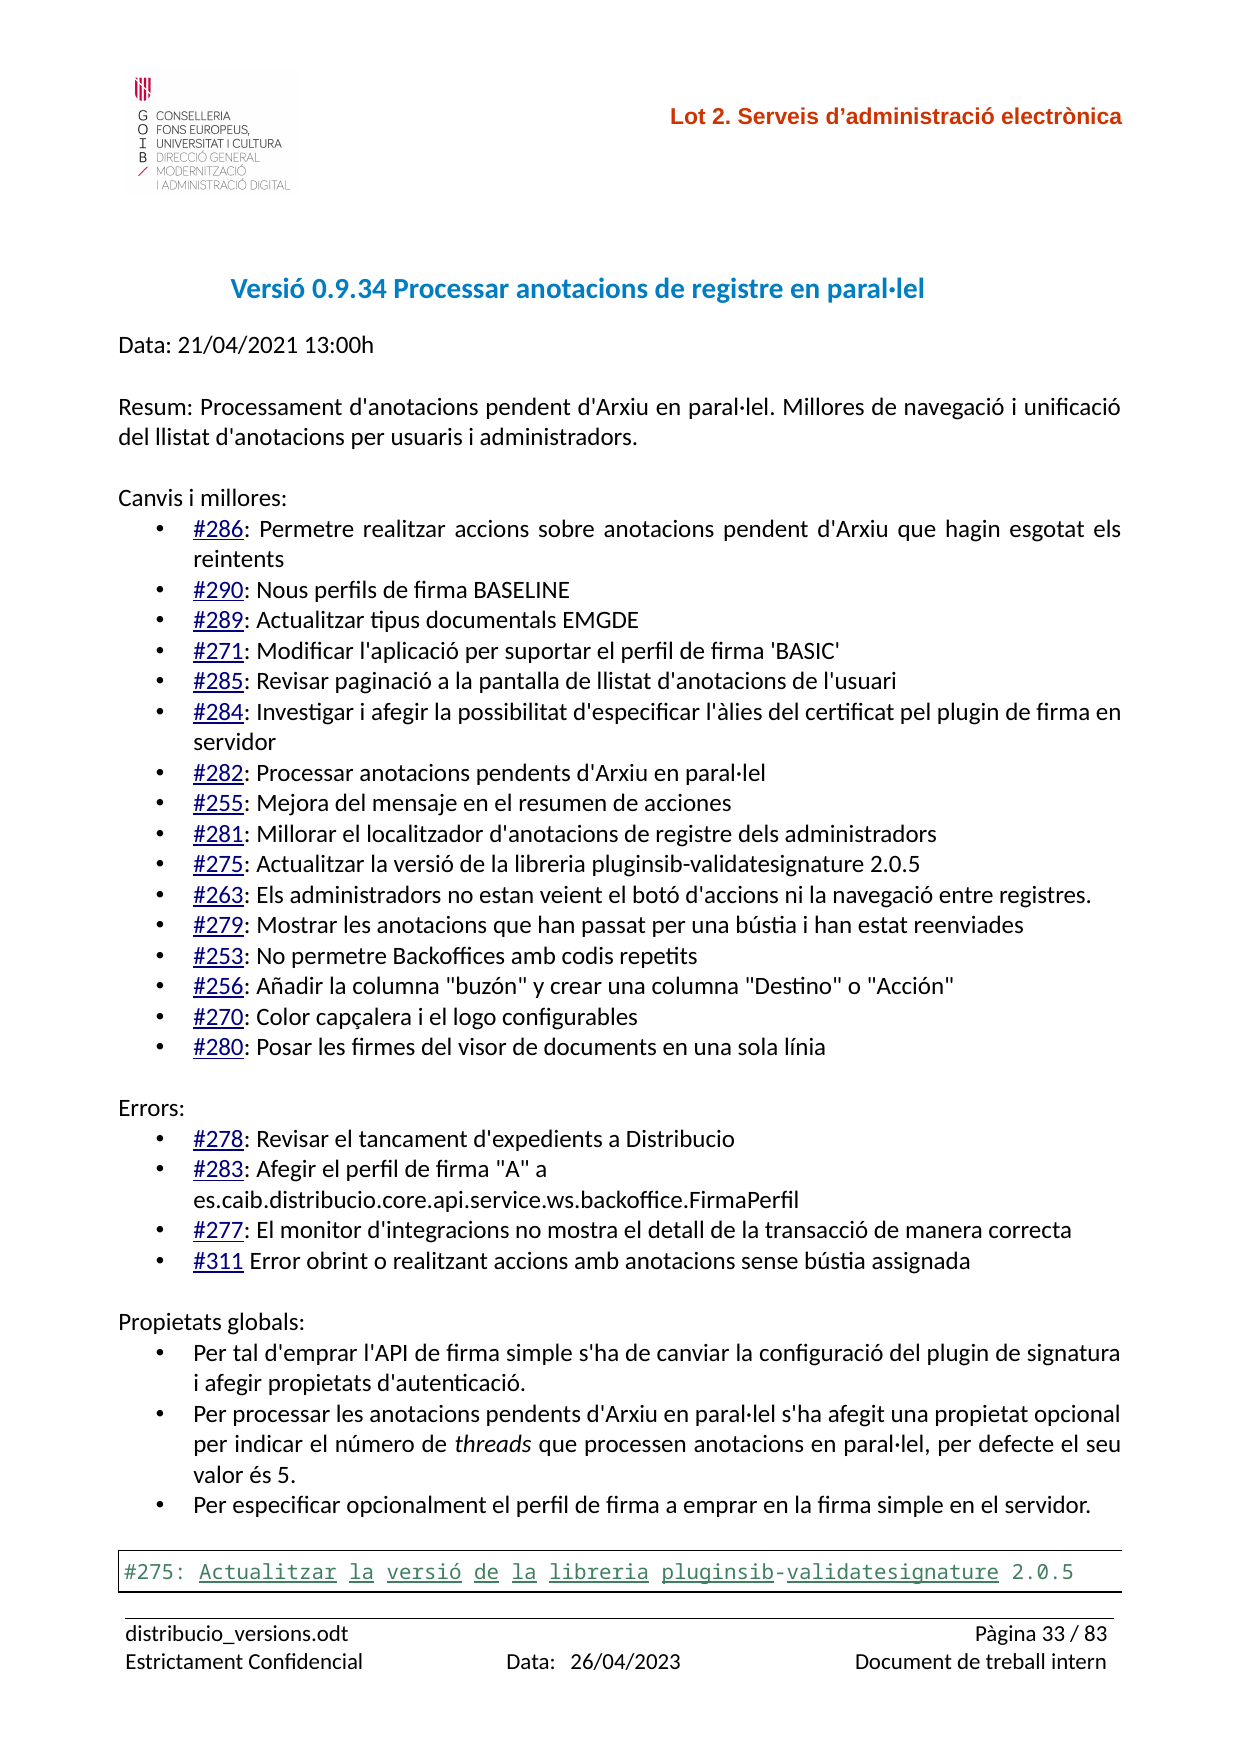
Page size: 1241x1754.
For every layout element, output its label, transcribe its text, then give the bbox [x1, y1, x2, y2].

list #263: Els administradors no estan veient el botó d'accions ni la navegació entre registres. [156, 879, 1122, 909]
text Resum: Processament d'anotacions pendent d'Arxiu en paral·lel. Millores de navegació i unificació del llistat d'anotacions per usuaris i administradors. [118, 391, 1122, 452]
list #289: Actualitzar tipus documentals EMGDE [156, 604, 1122, 635]
list #279: Mostrar les anotacions que han passat per una bústia i han estat reenviades [156, 909, 1122, 940]
list Per especificar opcionalment el perfil de firma a emprar en la firma simple en el servidor. [156, 1489, 1122, 1520]
text Errors: [118, 1093, 1122, 1123]
list #281: Millorar el localitzador d'anotacions de registre dels administradors [156, 818, 1122, 848]
text Data: 21/04/2021 13:00h [118, 329, 1122, 360]
text Propietats globals: [118, 1306, 1122, 1337]
list #282: Processar anotacions pendents d'Arxiu en paral·lel [156, 757, 1122, 787]
list #277: El monitor d'integracions no mostra el detall de la transacció de manera correcta [156, 1215, 1122, 1245]
list #286: Permetre realitzar accions sobre anotacions pendent d'Arxiu que hagin esgotat els reintents [156, 513, 1122, 574]
list #283: Afegir el perfil de firma "A" a es.caib.distribucio.core.api.service.ws.backoffice.FirmaPerfil [156, 1154, 1122, 1215]
text Canvis i millores: [118, 482, 1122, 513]
list #275: Actualitzar la versió de la libreria pluginsib-validatesignature 2.0.5 [156, 848, 1122, 879]
table_header #275: Actualitzar la versió de la libreria pluginsib-validatesignature 2.0.5 [119, 1551, 1122, 1591]
list #270: Color capçalera i el logo configurables [156, 1001, 1122, 1032]
list #256: Añadir la columna "buzón" y crear una columna "Destino" o "Acción" [156, 971, 1122, 1001]
list #253: No permetre Backoffices amb codis repetits [156, 940, 1122, 971]
list #290: Nous perfils de firma BASELINE [156, 574, 1122, 604]
list #278: Revisar el tancament d'expedients a Distribucio [156, 1123, 1122, 1154]
list Per processar les anotacions pendents d'Arxiu en paral·lel s'ha afegit una propietat opcional per indicar el número de threads que processen anotacions en paral·lel, per defecte el seu valor és 5. [156, 1398, 1122, 1489]
list Per tal d'emprar l'API de firma simple s'ha de canviar la configuració del plugin de signatura i afegir propietats d'autenticació. [156, 1337, 1122, 1398]
list #285: Revisar paginació a la pantalla de llistat d'anotacions de l'usuari [156, 665, 1122, 696]
list #284: Investigar i afegir la possibilitat d'especificar l'àlies del certificat pel plugin de firma en servidor [156, 696, 1122, 757]
list #271: Modificar l'aplicació per suportar el perfil de firma 'BASIC' [156, 635, 1122, 665]
list #311 Error obrint o realitzant accions amb anotacions sense bústia assignada [156, 1245, 1122, 1276]
list #280: Posar les firmes del visor de documents en una sola línia [156, 1032, 1122, 1062]
list #255: Mejora del mensaje en el resumen de acciones [156, 787, 1122, 818]
subtitle Versió 0.9.34 Processar anotacions de registre en paral·lel [153, 270, 1122, 306]
picture [126, 70, 299, 197]
